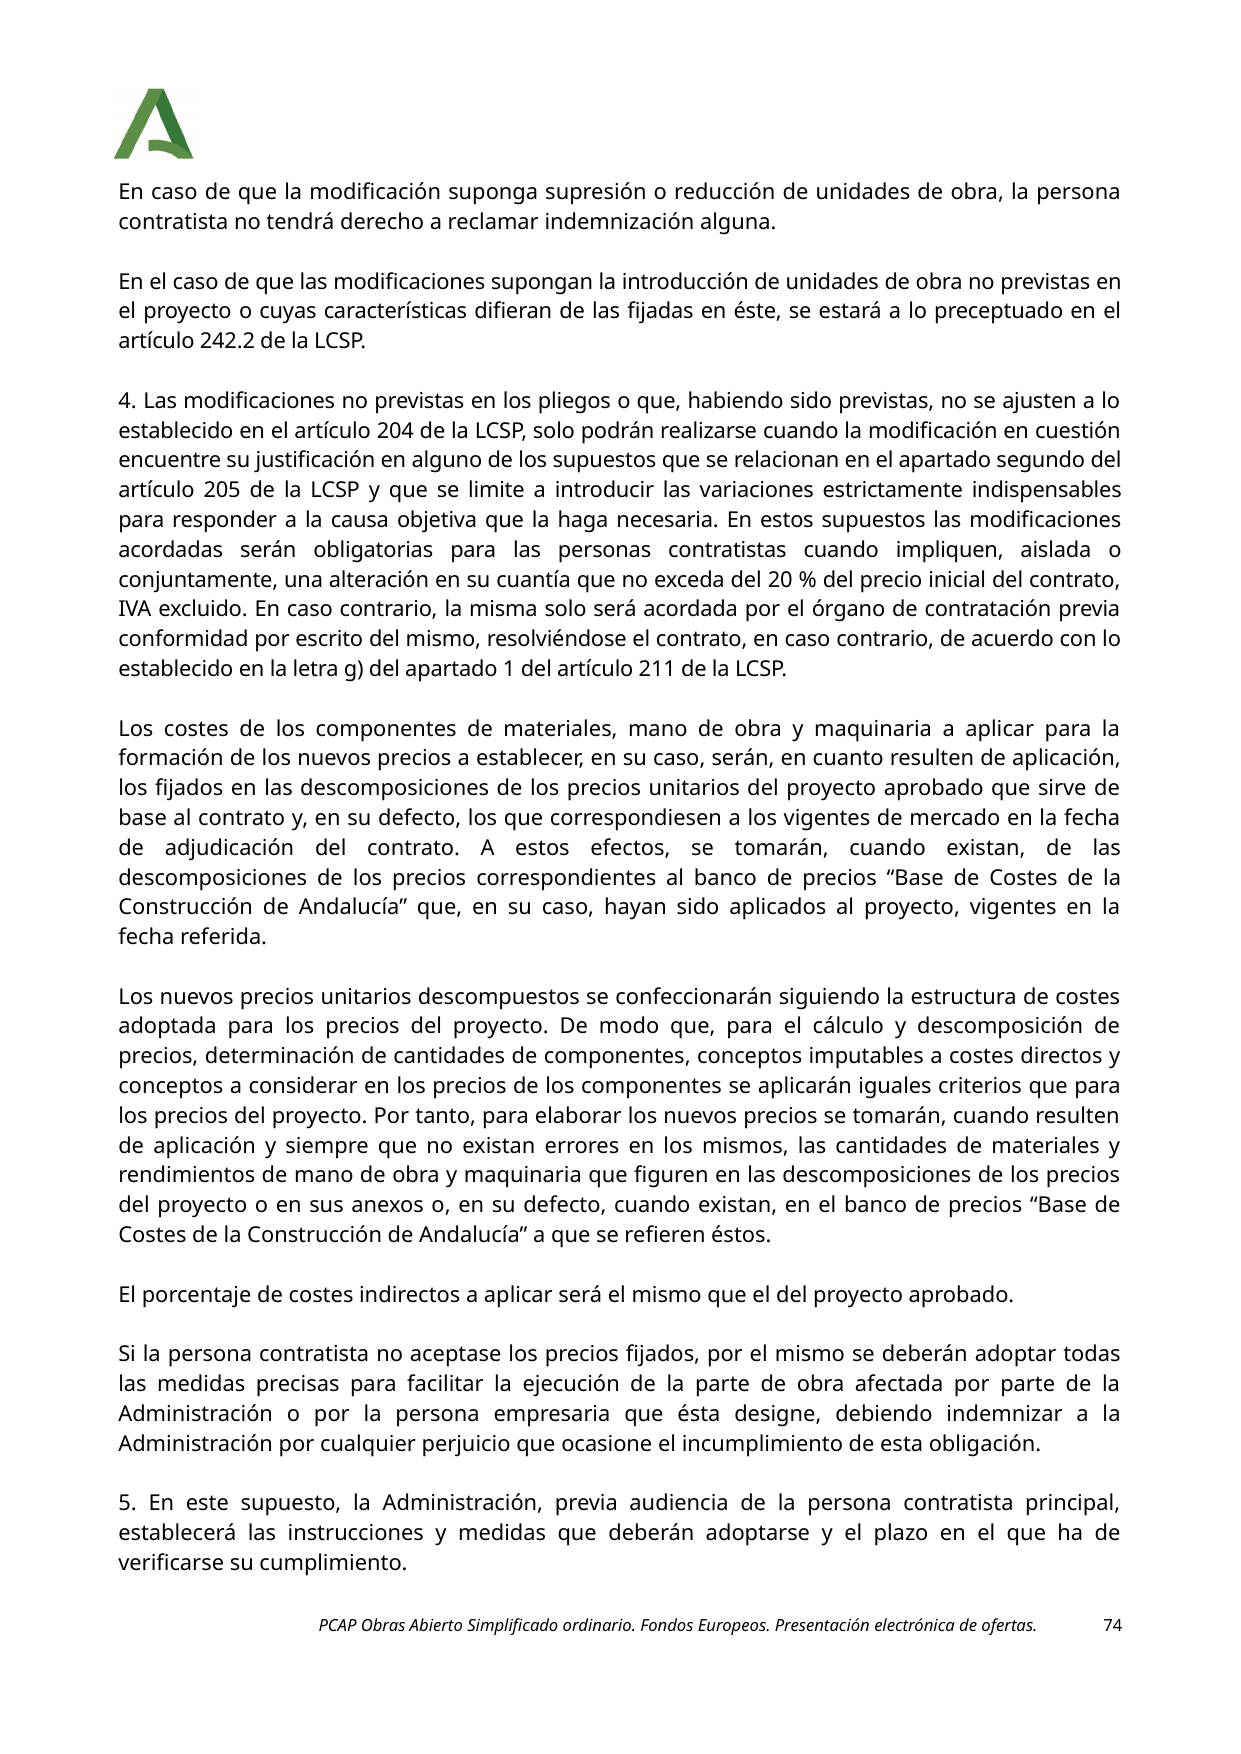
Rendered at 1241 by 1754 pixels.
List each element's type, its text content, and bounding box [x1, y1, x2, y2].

picture [109, 84, 198, 163]
text Los costes de los componentes de materiales, mano de obra y maquinaria a aplicar para la formación de los nuevos precios a establecer, en su caso, serán, en cuanto resulten de aplicación, los fijados en las descomposiciones de los precios unitarios del proyecto aprobado que sirve de base al contrato y, en su defecto, los que correspondiesen a los vigentes de mercado en la fecha de adjudicación del contrato. A estos efectos, se tomarán, cuando existan, de las descomposiciones de los precios correspondientes al banco de precios “Base de Costes de la Construcción de Andalucía” que, en su caso, hayan sido aplicados al proyecto, vigentes en la fecha referida. [118, 713, 1122, 951]
text El porcentaje de costes indirectos a aplicar será el mismo que el del proyecto aprobado. [118, 1279, 1122, 1308]
text En el caso de que las modificaciones supongan la introducción de unidades de obra no previstas en el proyecto o cuyas características difieran de las fijadas en éste, se estará a lo preceptuado en el artículo 242.2 de la LCSP. [118, 266, 1122, 355]
text 4. Las modificaciones no previstas en los pliegos o que, habiendo sido previstas, no se ajusten a lo establecido en el artículo 204 de la LCSP, solo podrán realizarse cuando la modificación en cuestión encuentre su justificación en alguno de los supuestos que se relacionan en el apartado segundo del artículo 205 de la LCSP y que se limite a introducir las variaciones estrictamente indispensables para responder a la causa objetiva que la haga necesaria. En estos supuestos las modificaciones acordadas serán obligatorias para las personas contratistas cuando impliquen, aislada o conjuntamente, una alteración en su cuantía que no exceda del 20 % del precio inicial del contrato, IVA excluido. En caso contrario, la misma solo será acordada por el órgano de contratación previa conformidad por escrito del mismo, resolviéndose el contrato, en caso contrario, de acuerdo con lo establecido en la letra g) del apartado 1 del artículo 211 de la LCSP. [118, 385, 1122, 683]
text En caso de que la modificación suponga supresión o reducción de unidades de obra, la persona contratista no tendrá derecho a reclamar indemnización alguna. [118, 176, 1122, 236]
text 5. En este supuesto, la Administración, previa audiencia de la persona contratista principal, establecerá las instrucciones y medidas que deberán adoptarse y el plazo en el que ha de verificarse su cumplimiento. [118, 1487, 1122, 1577]
text Los nuevos precios unitarios descompuestos se confeccionarán siguiendo la estructura de costes adoptada para los precios del proyecto. De modo que, para el cálculo y descomposición de precios, determinación de cantidades de componentes, conceptos imputables a costes directos y conceptos a considerar en los precios de los componentes se aplicarán iguales criterios que para los precios del proyecto. Por tanto, para elaborar los nuevos precios se tomarán, cuando resulten de aplicación y siempre que no existan errores en los mismos, las cantidades de materiales y rendimientos de mano de obra y maquinaria que figuren en las descomposiciones de los precios del proyecto o en sus anexos o, en su defecto, cuando existan, en el banco de precios “Base de Costes de la Construcción de Andalucía” a que se refieren éstos. [118, 981, 1122, 1249]
text Si la persona contratista no aceptase los precios fijados, por el mismo se deberán adoptar todas las medidas precisas para facilitar la ejecución de la parte de obra afectada por parte de la Administración o por la persona empresaria que ésta designe, debiendo indemnizar a la Administración por cualquier perjuicio que ocasione el incumplimiento de esta obligación. [118, 1338, 1122, 1457]
